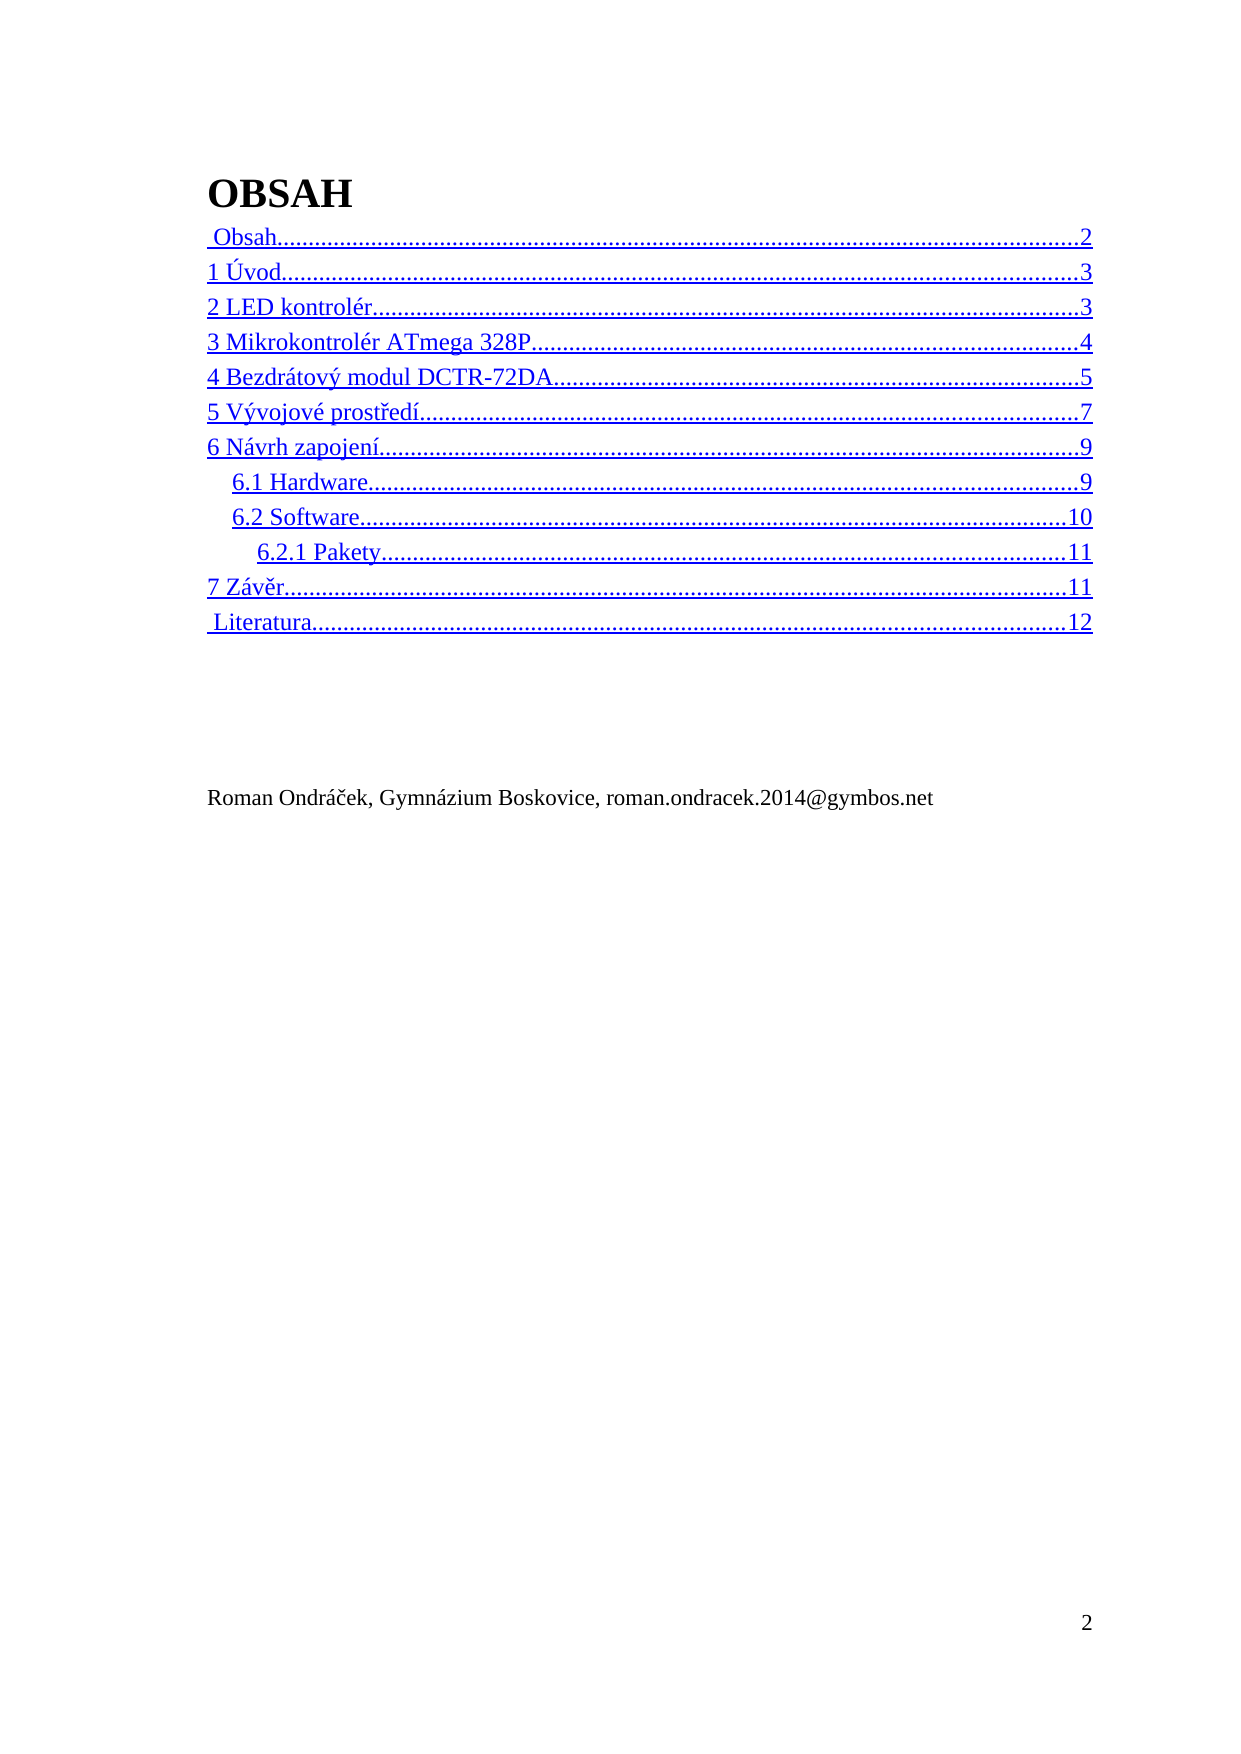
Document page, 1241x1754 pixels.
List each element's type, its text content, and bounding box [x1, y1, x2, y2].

text 6.2 Software 10 [232, 502, 1092, 527]
text 1 Úvod 3 [207, 257, 1092, 282]
text 2 LED kontrolér 3 [207, 292, 1092, 317]
text 3 Mikrokontrolér ATmega 328P 4 [207, 327, 1092, 352]
text 6.2.1 Pakety 11 [257, 537, 1092, 562]
text 4 Bezdrátový modul DCTR-72DA 5 [207, 362, 1092, 387]
text 6 Návrh zapojení 9 [207, 432, 1092, 457]
text Roman Ondráček, Gymnázium Boskovice, roman.ondracek.2014@gymbos.net [207, 784, 1092, 810]
text 5 Vývojové prostředí 7 [207, 397, 1092, 422]
text Literatura 12 [207, 607, 1092, 632]
subtitle Obsah [207, 168, 1092, 216]
text 6.1 Hardware 9 [232, 467, 1092, 492]
text Obsah 2 [207, 222, 1092, 247]
text 7 Závěr 11 [207, 572, 1092, 597]
